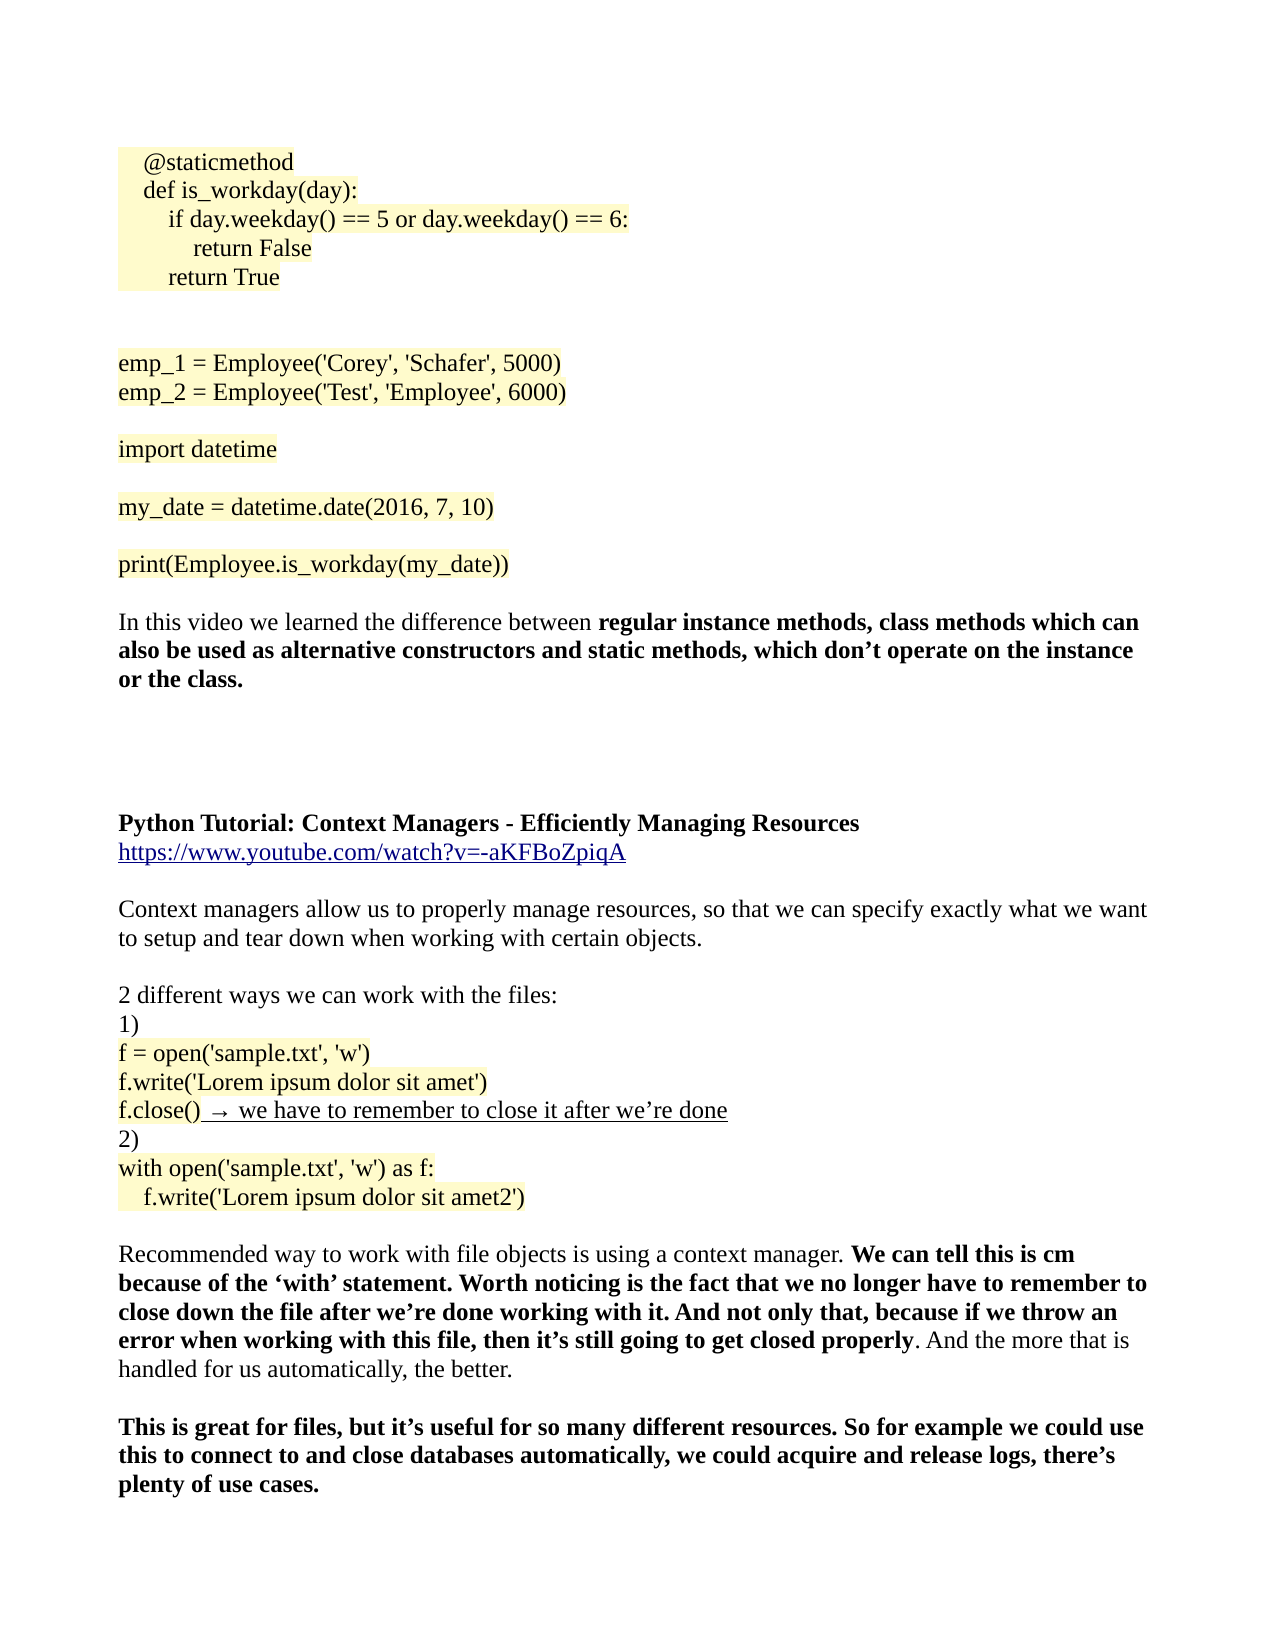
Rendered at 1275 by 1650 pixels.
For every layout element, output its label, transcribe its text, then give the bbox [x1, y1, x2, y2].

text emp_2 = Employee('Test', 'Employee', 6000) [118, 377, 1157, 406]
text with open('sample.txt', 'w') as f: [118, 1153, 1157, 1182]
text 1) [118, 1009, 1157, 1038]
text import datetime [118, 434, 1157, 463]
text In this video we learned the difference between regular instance methods, class methods which can also be used as alternative constructors and static methods, which don’t operate on the instance or the class. [118, 607, 1157, 693]
text 2) [118, 1124, 1157, 1153]
text Recommended way to work with file objects is using a context manager. We can tell this is cm because of the ‘with’ statement. Worth noticing is the fact that we no longer have to remember to close down the file after we’re done working with it. And not only that, because if we throw an error when working with this file, then it’s still going to get closed properly. And the more that is handled for us automatically, the better. [118, 1239, 1157, 1383]
text This is great for files, but it’s useful for so many different resources. So for example we could use this to connect to and close databases automatically, we could acquire and release logs, there’s plenty of use cases. [118, 1412, 1157, 1498]
text return False [118, 233, 1157, 262]
text f = open('sample.txt', 'w') [118, 1038, 1157, 1067]
text f.close() → we have to remember to close it after we’re done [118, 1096, 1157, 1124]
text https://www.youtube.com/watch?v=-aKFBoZpiqA [118, 837, 1157, 866]
text if day.weekday() == 5 or day.weekday() == 6: [118, 204, 1157, 233]
text emp_1 = Employee('Corey', 'Schafer', 5000) [118, 348, 1157, 377]
text def is_workday(day): [118, 176, 1157, 204]
text 2 different ways we can work with the files: [118, 981, 1157, 1009]
text f.write('Lorem ipsum dolor sit amet') [118, 1067, 1157, 1096]
text f.write('Lorem ipsum dolor sit amet2') [118, 1182, 1157, 1211]
text Context managers allow us to properly manage resources, so that we can specify exactly what we want to setup and tear down when working with certain objects. [118, 894, 1157, 952]
text Python Tutorial: Context Managers - Efficiently Managing Resources [118, 808, 1157, 837]
text print(Employee.is_workday(my_date)) [118, 549, 1157, 578]
text return True [118, 262, 1157, 291]
text @staticmethod [118, 147, 1157, 176]
text my_date = datetime.date(2016, 7, 10) [118, 492, 1157, 521]
